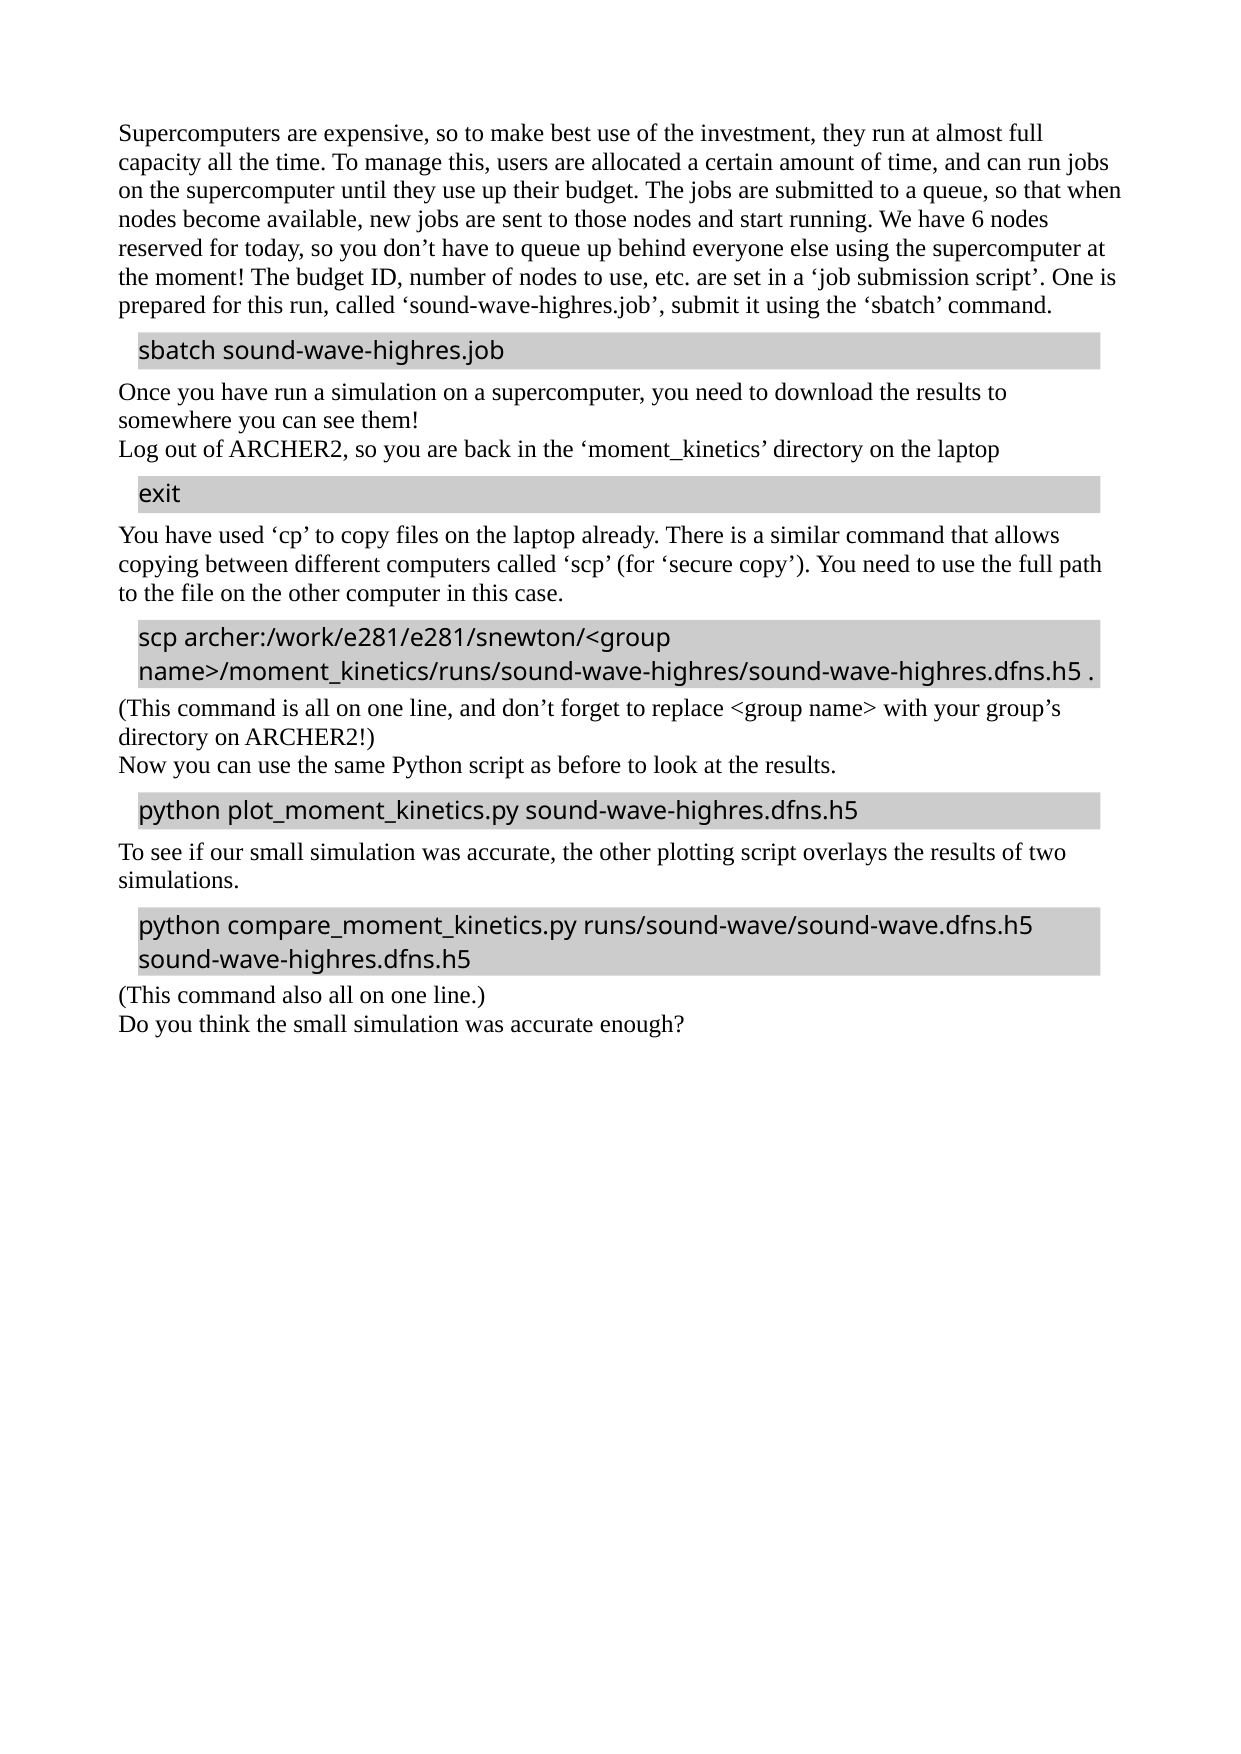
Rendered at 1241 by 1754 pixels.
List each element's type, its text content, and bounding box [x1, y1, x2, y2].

text Now you can use the same Python script as before to look at the results. [118, 751, 1122, 779]
text Supercomputers are expensive, so to make best use of the investment, they run at almost full capacity all the time. To manage this, users are allocated a certain amount of time, and can run jobs on the supercomputer until they use up their budget. The jobs are submitted to a queue, so that when nodes become available, new jobs are sent to those nodes and start running. We have 6 nodes reserved for today, so you don’t have to queue up behind everyone else using the supercomputer at the moment! The budget ID, number of nodes to use, etc. are set in a ‘job submission script’. One is prepared for this run, called ‘sound-wave-highres.job’, submit it using the ‘sbatch’ command. [118, 118, 1122, 319]
text You have used ‘cp’ to copy files on the laptop already. There is a similar command that allows copying between different computers called ‘scp’ (for ‘secure copy’). You need to use the full path to the file on the other computer in this case. [118, 521, 1122, 607]
text (This command also all on one line.) [118, 981, 1122, 1009]
text Log out of ARCHER2, so you are back in the ‘moment_kinetics’ directory on the laptop [118, 434, 1122, 463]
text To see if our small simulation was accurate, the other plotting script overlays the results of two simulations. [118, 837, 1122, 894]
text (This command is all on one line, and don’t forget to replace <group name> with your group’s directory on ARCHER2!) [118, 693, 1122, 751]
text Once you have run a simulation on a supercomputer, you need to download the results to somewhere you can see them! [118, 377, 1122, 434]
text Do you think the small simulation was accurate enough? [118, 1009, 1122, 1038]
